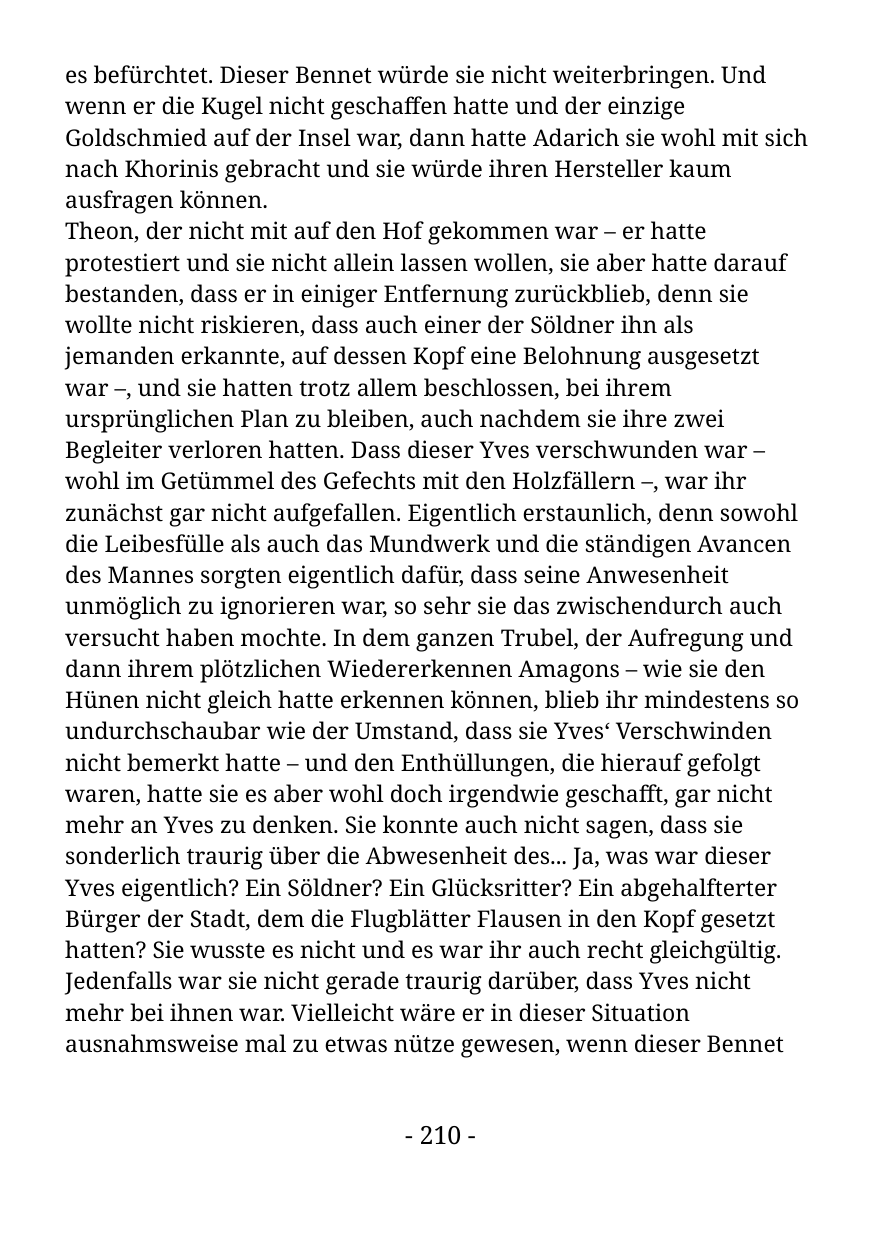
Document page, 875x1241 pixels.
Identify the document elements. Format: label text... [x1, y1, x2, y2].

text es befürchtet. Dieser Bennet würde sie nicht weiterbringen. Und wenn er die Kugel nicht geschaffen hatte und der einzige Goldschmied auf der Insel war, dann hatte Adarich sie wohl mit sich nach Khorinis gebracht und sie würde ihren Hersteller kaum ausfragen können. Theon, der nicht mit auf den Hof gekommen war – er hatte protestiert und sie nicht allein lassen wollen, sie aber hatte darauf bestanden, dass er in einiger Entfernung zurückblieb, denn sie wollte nicht riskieren, dass auch einer der Söldner ihn als jemanden erkannte, auf dessen Kopf eine Belohnung ausgesetzt war –, und sie hatten trotz allem beschlossen, bei ihrem ursprünglichen Plan zu bleiben, auch nachdem sie ihre zwei Begleiter verloren hatten. Dass dieser Yves verschwunden war – wohl im Getümmel des Gefechts mit den Holzfällern –, war ihr zunächst gar nicht aufgefallen. Eigentlich erstaunlich, denn sowohl die Leibesfülle als auch das Mundwerk und die ständigen Avancen des Mannes sorgten eigentlich dafür, dass seine Anwesenheit unmöglich zu ignorieren war, so sehr sie das zwischendurch auch versucht haben mochte. In dem ganzen Trubel, der Aufregung und dann ihrem plötzlichen Wiedererkennen Amagons – wie sie den Hünen nicht gleich hatte erkennen können, blieb ihr mindestens so undurchschaubar wie der Umstand, dass sie Yves‘ Verschwinden nicht bemerkt hatte – und den Enthüllungen, die hierauf gefolgt waren, hatte sie es aber wohl doch irgendwie geschafft, gar nicht mehr an Yves zu denken. Sie konnte auch nicht sagen, dass sie sonderlich traurig über die Abwesenheit des... Ja, was war dieser Yves eigentlich? Ein Söldner? Ein Glücksritter? Ein abgehalfterter Bürger der Stadt, dem die Flugblätter Flausen in den Kopf gesetzt hatten? Sie wusste es nicht und es war ihr auch recht gleichgültig. Jedenfalls war sie nicht gerade traurig darüber, dass Yves nicht mehr bei ihnen war. Vielleicht wäre er in dieser Situation ausnahmsweise mal zu etwas nütze gewesen, wenn dieser Bennet [65, 59, 809, 1059]
